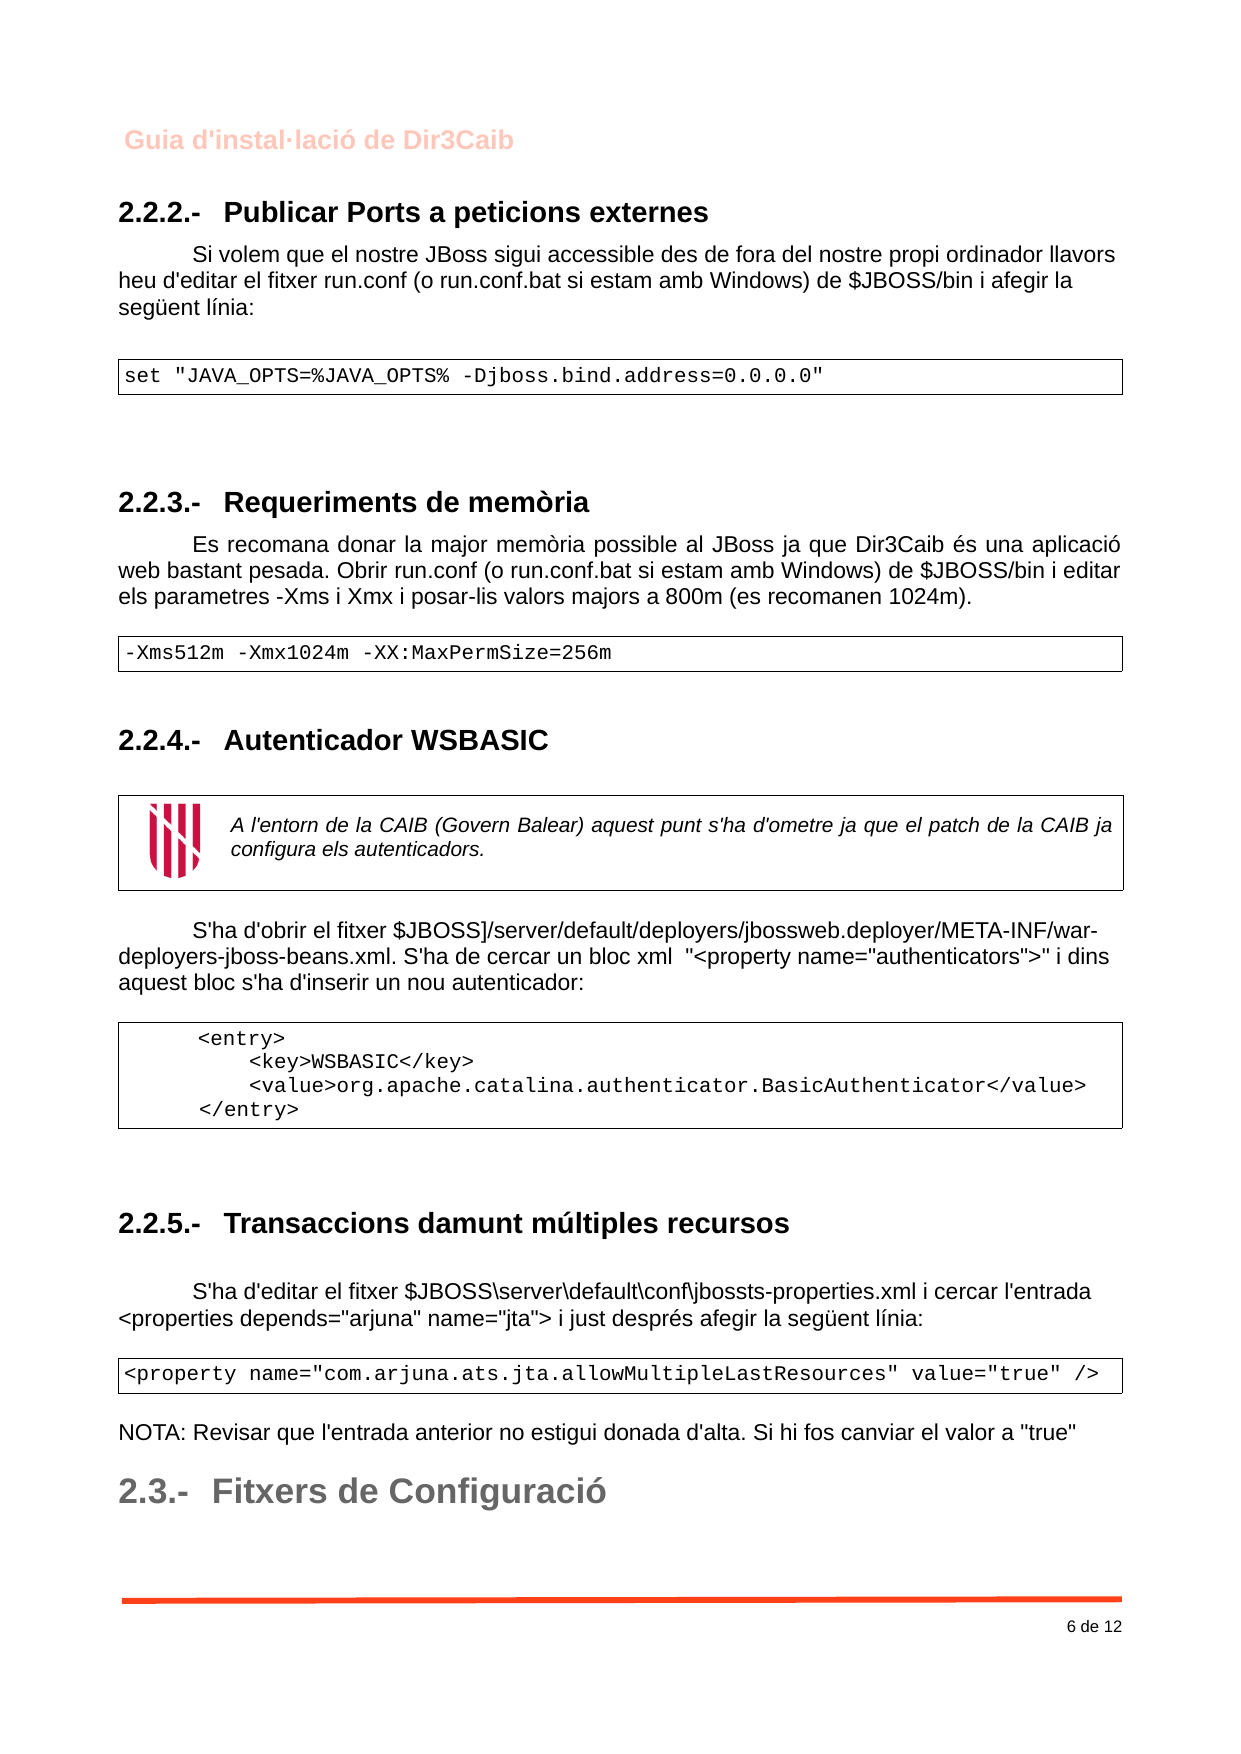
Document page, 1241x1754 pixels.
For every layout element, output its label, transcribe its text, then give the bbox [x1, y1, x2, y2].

text S'ha d'obrir el fitxer $JBOSS]/server/default/deployers/jbossweb.deployer/META-INF/war-deployers-jboss-beans.xml. S'ha de cercar un bloc xml "<property name="authenticators">" i dins aquest bloc s'ha d'inserir un nou autenticador: [118, 917, 1122, 996]
text S'ha d'editar el fitxer $JBOSS\server\default\conf\jbossts-properties.xml i cercar l'entrada <properties depends="arjuna" name="jta"> i just després afegir la següent línia: [118, 1278, 1122, 1331]
subtitle Requeriments de memòria [118, 484, 1122, 518]
table_header <property name="com.arjuna.ats.jta.allowMultipleLastResources" value="true" /> [119, 1359, 1122, 1393]
table_header [119, 796, 225, 890]
text NOTA: Revisar que l'entrada anterior no estigui donada d'alta. Si hi fos canviar el valor a "true" [118, 1419, 1122, 1445]
table_header A l'entorn de la CAIB (Govern Balear) aquest punt s'ha d'ometre ja que el patch de la CAIB ja configura els autenticadors. [225, 796, 1123, 890]
text Si volem que el nostre JBoss sigui accessible des de fora del nostre propi ordinador llavors heu d'editar el fitxer run.conf (o run.conf.bat si estam amb Windows) de $JBOSS/bin i afegir la següent línia: [118, 241, 1122, 320]
subtitle Fitxers de Configuració [118, 1470, 1122, 1511]
subtitle Publicar Ports a peticions externes [118, 195, 1122, 229]
subtitle Autenticador WSBASIC [118, 723, 1122, 756]
text Es recomana donar la major memòria possible al JBoss ja que Dir3Caib és una aplicació web bastant pesada. Obrir run.conf (o run.conf.bat si estam amb Windows) de $JBOSS/bin i editar els parametres -Xms i Xmx i posar-lis valors majors a 800m (es recomanen 1024m). [118, 531, 1122, 610]
picture [145, 801, 203, 880]
table_header set "JAVA_OPTS=%JAVA_OPTS% -Djboss.bind.address=0.0.0.0" [119, 360, 1122, 394]
table_header -Xms512m -Xmx1024m -XX:MaxPermSize=256m [119, 637, 1122, 671]
table_header <entry> <key>WSBASIC</key> <value>org.apache.catalina.authenticator.BasicAuthenticator</value> </entry> [119, 1023, 1122, 1128]
subtitle Transaccions damunt múltiples recursos [118, 1206, 1122, 1239]
